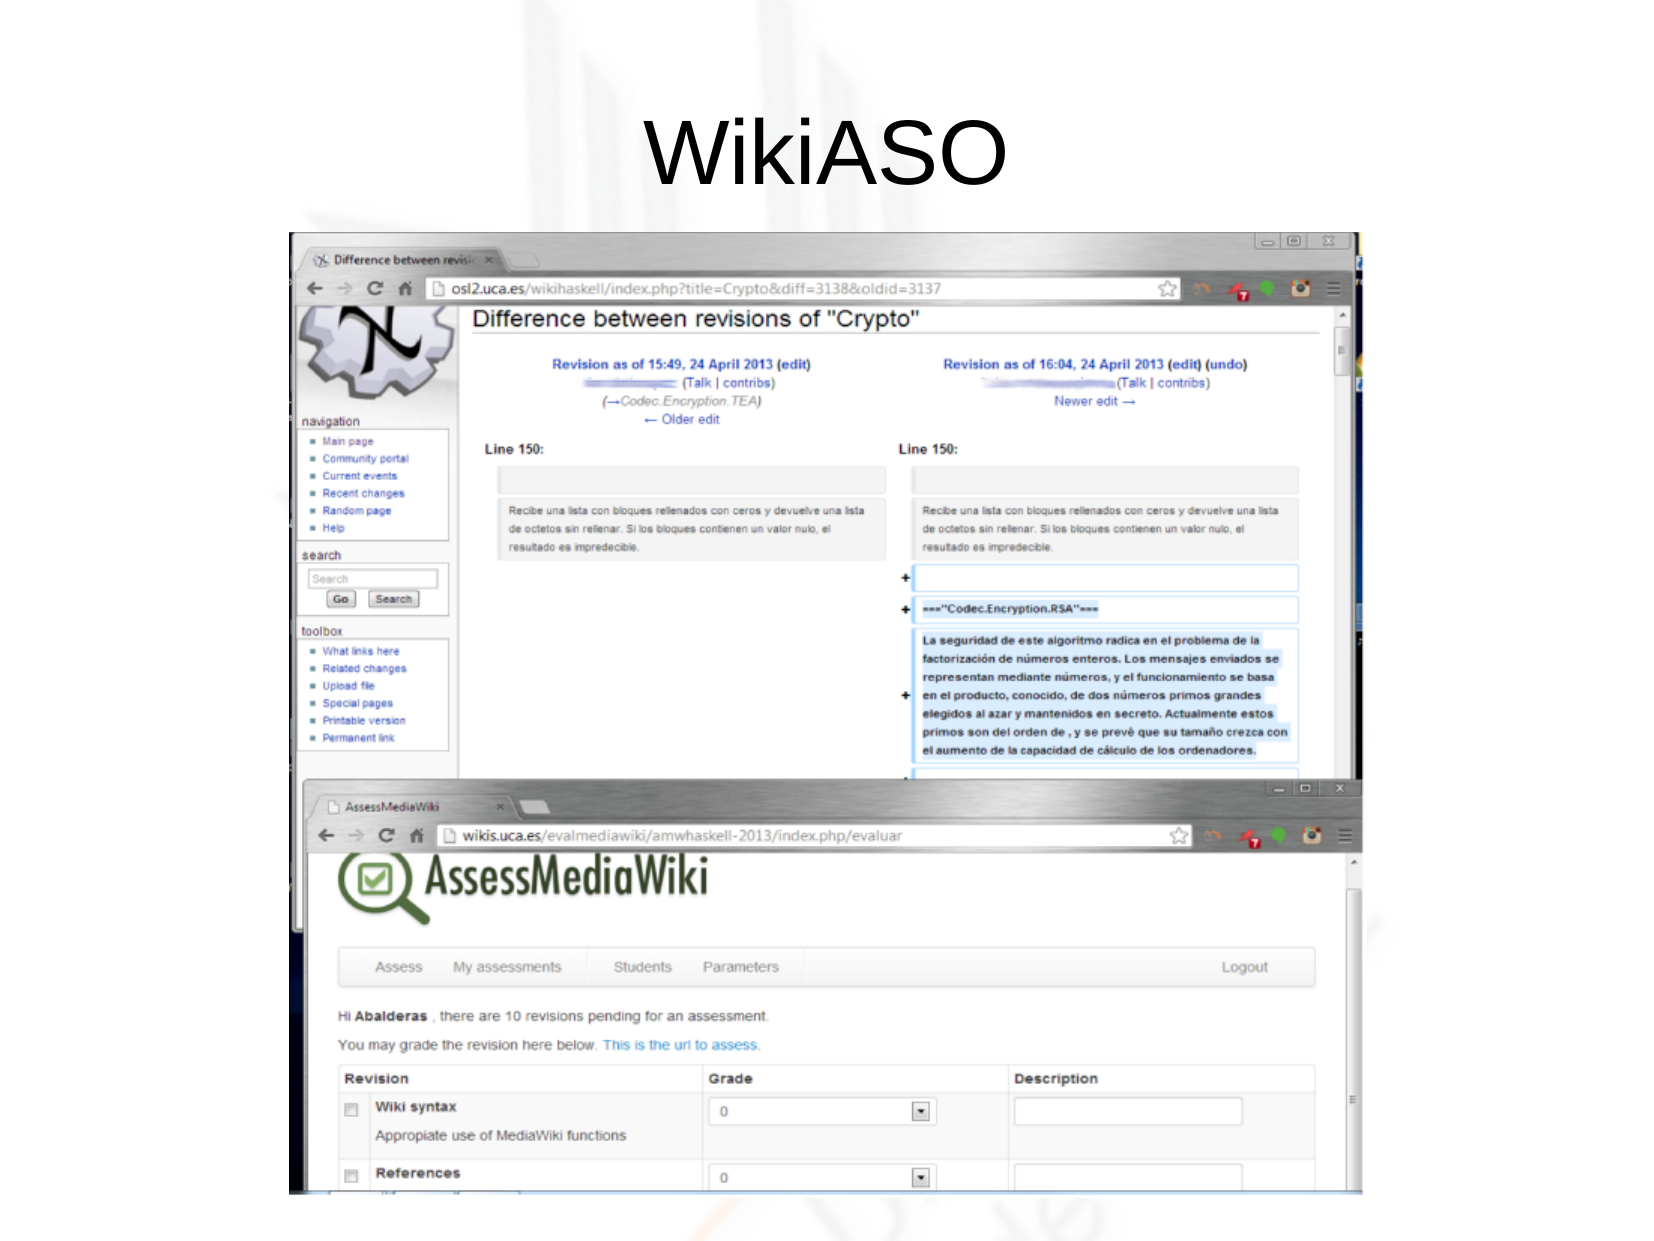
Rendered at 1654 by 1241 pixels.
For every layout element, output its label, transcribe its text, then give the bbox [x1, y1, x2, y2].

picture [0, 0, 1654, 1241]
title WikiASO [82, 49, 1571, 257]
